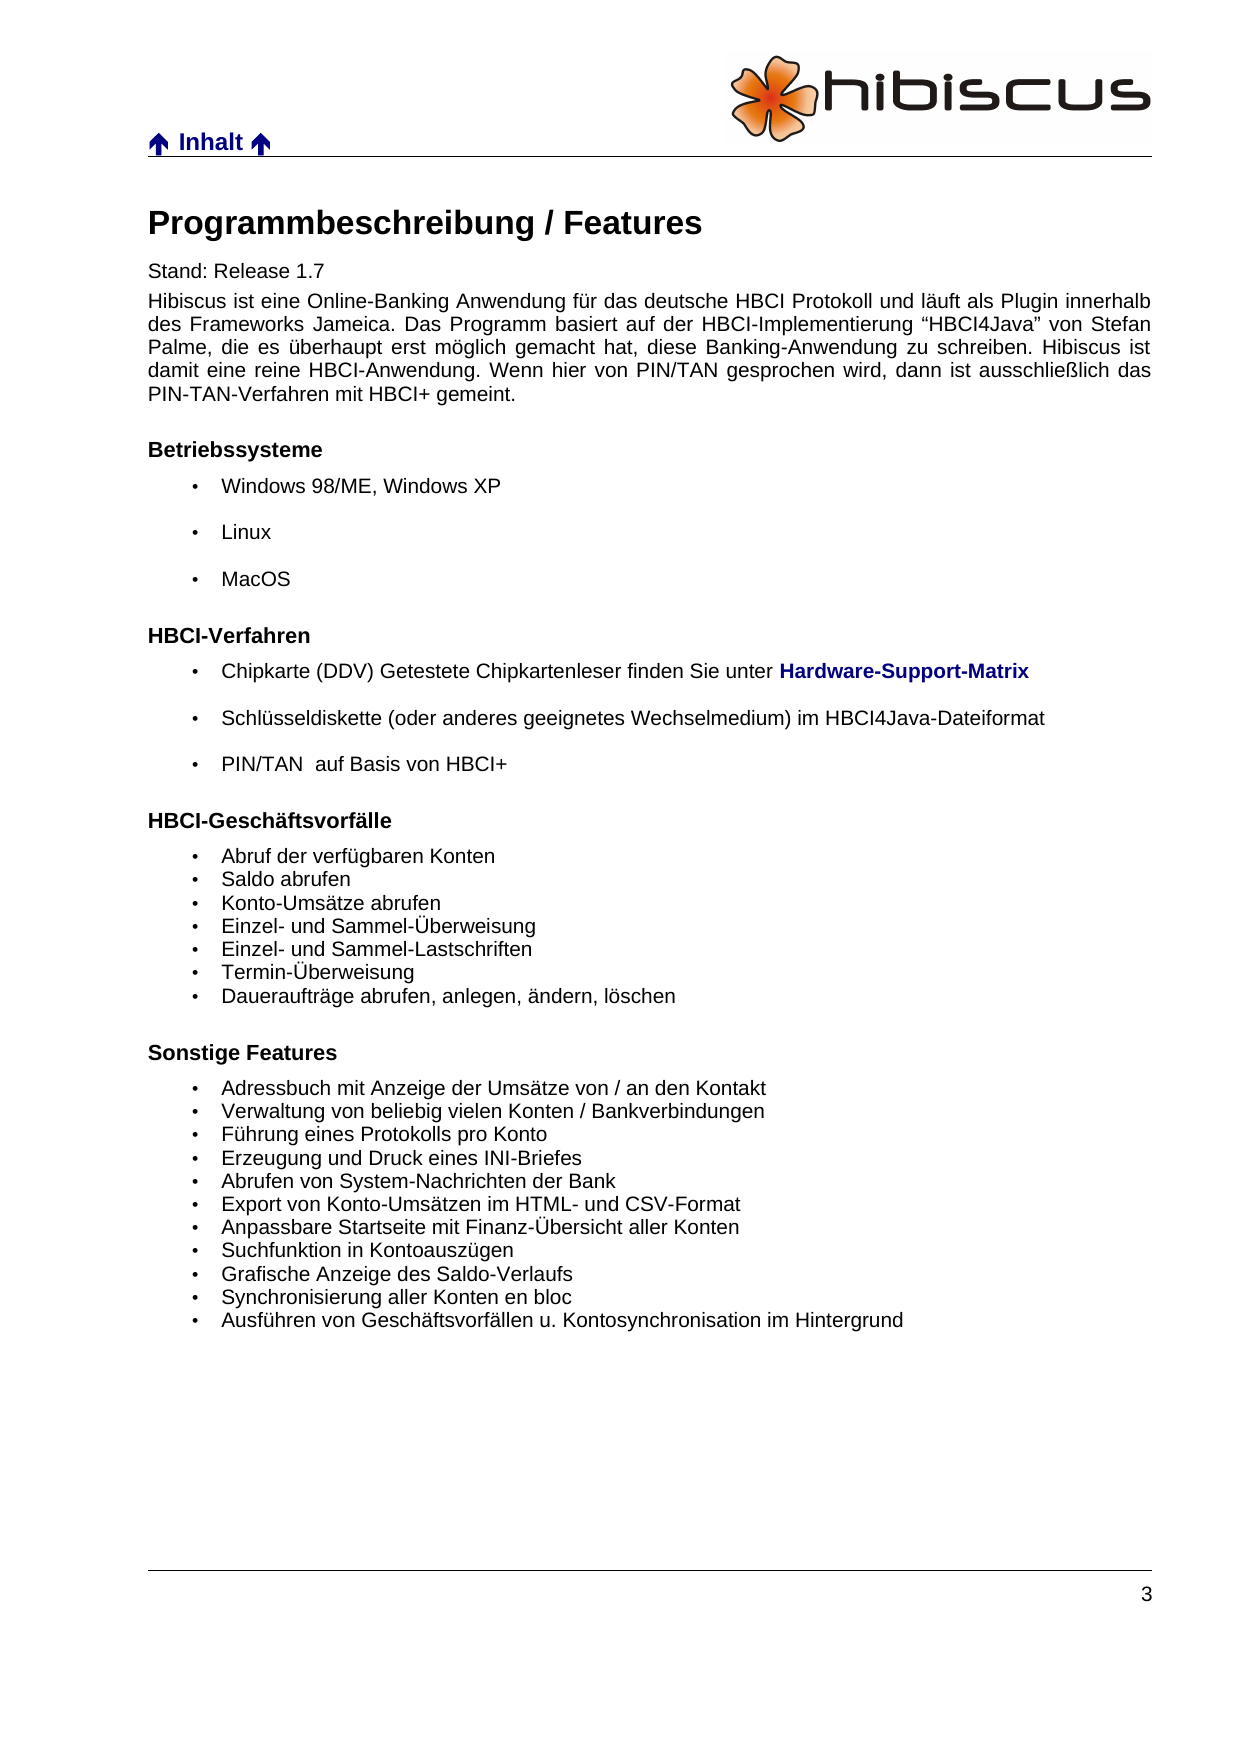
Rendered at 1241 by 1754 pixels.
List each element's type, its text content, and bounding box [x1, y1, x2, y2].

subtitle HBCI-Geschäftsvorfälle [148, 808, 1152, 833]
subtitle Programmbeschreibung / Features [148, 204, 1152, 242]
subtitle Betriebssysteme [148, 438, 1152, 463]
list Konto-Umsätze abrufen [192, 891, 1152, 914]
list Linux [192, 521, 1152, 544]
subtitle HBCI-Verfahren [148, 623, 1152, 648]
list Abrufen von System-Nachrichten der Bank [192, 1169, 1152, 1193]
list Synchronisierung aller Konten en bloc [192, 1286, 1152, 1309]
picture [723, 51, 1153, 144]
list Verwaltung von beliebig vielen Konten / Bankverbindungen [192, 1100, 1152, 1123]
text Stand: Release 1.7 [148, 259, 1152, 283]
list Einzel- und Sammel-Überweisung [192, 914, 1152, 938]
list Termin-Überweisung [192, 961, 1152, 984]
text Hibiscus ist eine Online-Banking Anwendung für das deutsche HBCI Protokoll und läuft als Plugin innerhalb des Frameworks Jameica. Das Programm basiert auf der HBCI-Implementierung “HBCI4Java” von Stefan Palme, die es überhaupt erst möglich gemacht hat, diese Banking-Anwendung zu schreiben. Hibiscus ist damit eine reine HBCI-Anwendung. Wenn hier von PIN/TAN gesprochen wird, dann ist ausschließlich das PIN-TAN-Verfahren mit HBCI+ gemeint. [148, 289, 1152, 405]
list Anpassbare Startseite mit Finanz-Übersicht aller Konten [192, 1216, 1152, 1239]
list Abruf der verfügbaren Konten [192, 845, 1152, 868]
list Einzel- und Sammel-Lastschriften [192, 938, 1152, 961]
list Export von Konto-Umsätzen im HTML- und CSV-Format [192, 1193, 1152, 1216]
list Führung eines Protokolls pro Konto [192, 1123, 1152, 1146]
list Daueraufträge abrufen, anlegen, ändern, löschen [192, 984, 1152, 1007]
list Saldo abrufen [192, 868, 1152, 891]
list Windows 98/ME, Windows XP [192, 474, 1152, 498]
list Erzeugung und Druck eines INI-Briefes [192, 1146, 1152, 1169]
list Ausführen von Geschäftsvorfällen u. Kontosynchronisation im Hintergrund [192, 1309, 1152, 1332]
list Suchfunktion in Kontoauszügen [192, 1239, 1152, 1262]
list PIN/TAN auf Basis von HBCI+ [192, 752, 1152, 776]
list Adressbuch mit Anzeige der Umsätze von / an den Kontakt [192, 1076, 1152, 1100]
list Chipkarte (DDV) Getestete Chipkartenleser finden Sie unter Hardware-Support-Matrix [192, 659, 1152, 683]
list Grafische Anzeige des Saldo-Verlaufs [192, 1262, 1152, 1286]
list Schlüsseldiskette (oder anderes geeignetes Wechselmedium) im HBCI4Java-Dateiformat [192, 706, 1152, 729]
subtitle Sonstige Features [148, 1040, 1152, 1065]
list MacOS [192, 567, 1152, 591]
